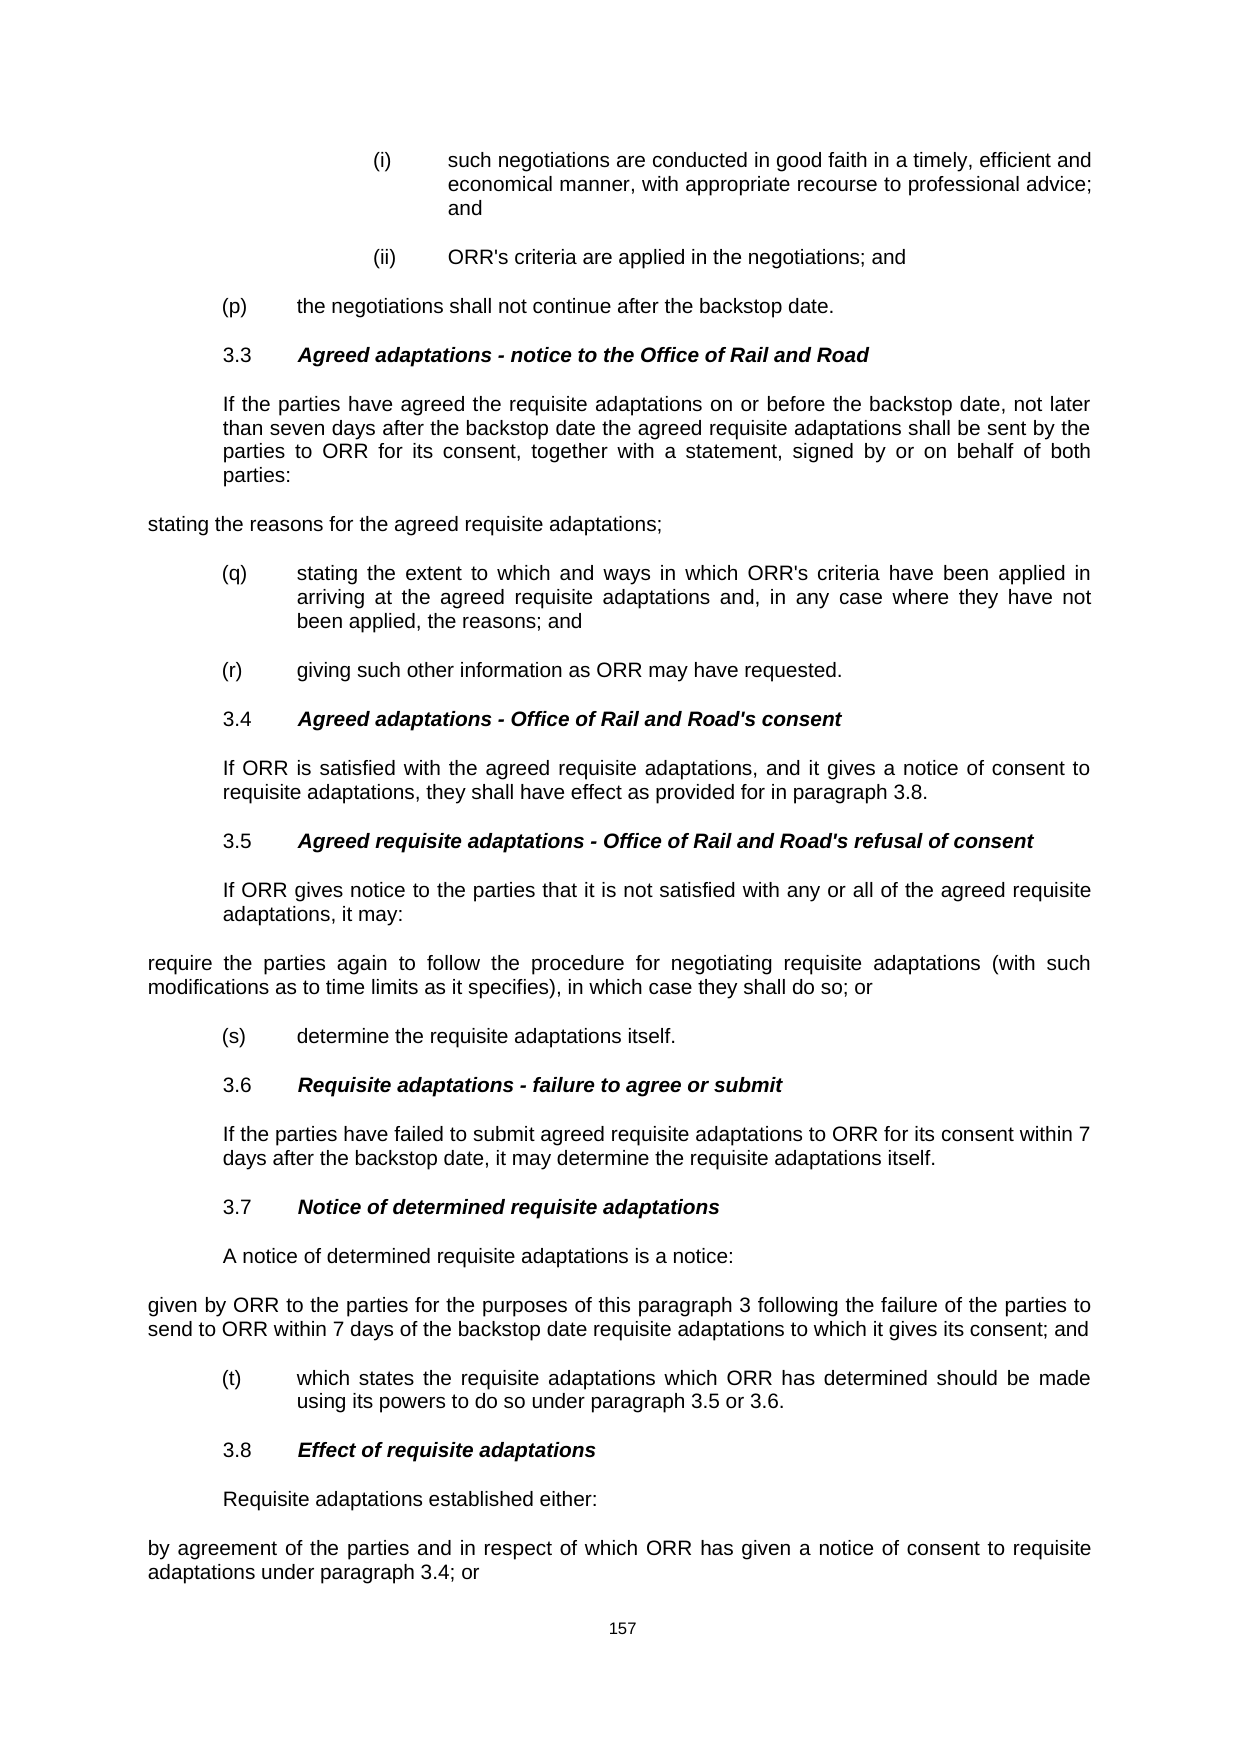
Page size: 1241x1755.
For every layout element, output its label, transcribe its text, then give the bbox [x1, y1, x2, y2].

subtitle require the parties again to follow the procedure for negotiating requisite adaptations (with such modifications as to time limits as it specifies), in which case they shall do so; or [148, 951, 1093, 999]
list Agreed adaptations - notice to the Office of Rail and Road [223, 342, 1093, 366]
text If the parties have agreed the requisite adaptations on or before the backstop date, not later than seven days after the backstop date the agreed requisite adaptations shall be sent by the parties to ORR for its consent, together with a statement, signed by or on behalf of both parties: [223, 391, 1093, 487]
list Notice of determined requisite adaptations [223, 1194, 1093, 1218]
text If ORR is satisfied with the agreed requisite adaptations, and it gives a notice of consent to requisite adaptations, they shall have effect as provided for in paragraph 3.8. [223, 756, 1093, 804]
subtitle determine the requisite adaptations itself. [222, 1024, 1093, 1048]
subtitle which states the requisite adaptations which ORR has determined should be made using its powers to do so under paragraph 3.5 or 3.6. [222, 1365, 1093, 1413]
subtitle giving such other information as ORR may have requested. [222, 658, 1093, 682]
subtitle by agreement of the parties and in respect of which ORR has given a notice of consent to requisite adaptations under paragraph 3.4; or [148, 1536, 1093, 1584]
subtitle the negotiations shall not continue after the backstop date. [222, 293, 1093, 317]
list Requisite adaptations - failure to agree or submit [223, 1073, 1093, 1097]
text A notice of determined requisite adaptations is a notice: [223, 1243, 1093, 1267]
subtitle stating the reasons for the agreed requisite adaptations; [148, 512, 1093, 536]
text Requisite adaptations established either: [223, 1487, 1093, 1511]
subtitle such negotiations are conducted in good faith in a timely, efficient and economical manner, with appropriate recourse to professional advice; and [373, 148, 1093, 219]
list Agreed adaptations - Office of Rail and Road's consent [223, 707, 1093, 731]
subtitle stating the extent to which and ways in which ORR's criteria have been applied in arriving at the agreed requisite adaptations and, in any case where they have not been applied, the reasons; and [222, 561, 1093, 633]
text If ORR gives notice to the parties that it is not satisfied with any or all of the agreed requisite adaptations, it may: [223, 878, 1093, 926]
list Agreed requisite adaptations - Office of Rail and Road's refusal of consent [223, 829, 1093, 853]
list Effect of requisite adaptations [223, 1438, 1093, 1462]
text If the parties have failed to submit agreed requisite adaptations to ORR for its consent within 7 days after the backstop date, it may determine the requisite adaptations itself. [223, 1122, 1093, 1169]
subtitle ORR's criteria are applied in the negotiations; and [373, 244, 1093, 268]
subtitle given by ORR to the parties for the purposes of this paragraph 3 following the failure of the parties to send to ORR within 7 days of the backstop date requisite adaptations to which it gives its consent; and [148, 1292, 1093, 1340]
